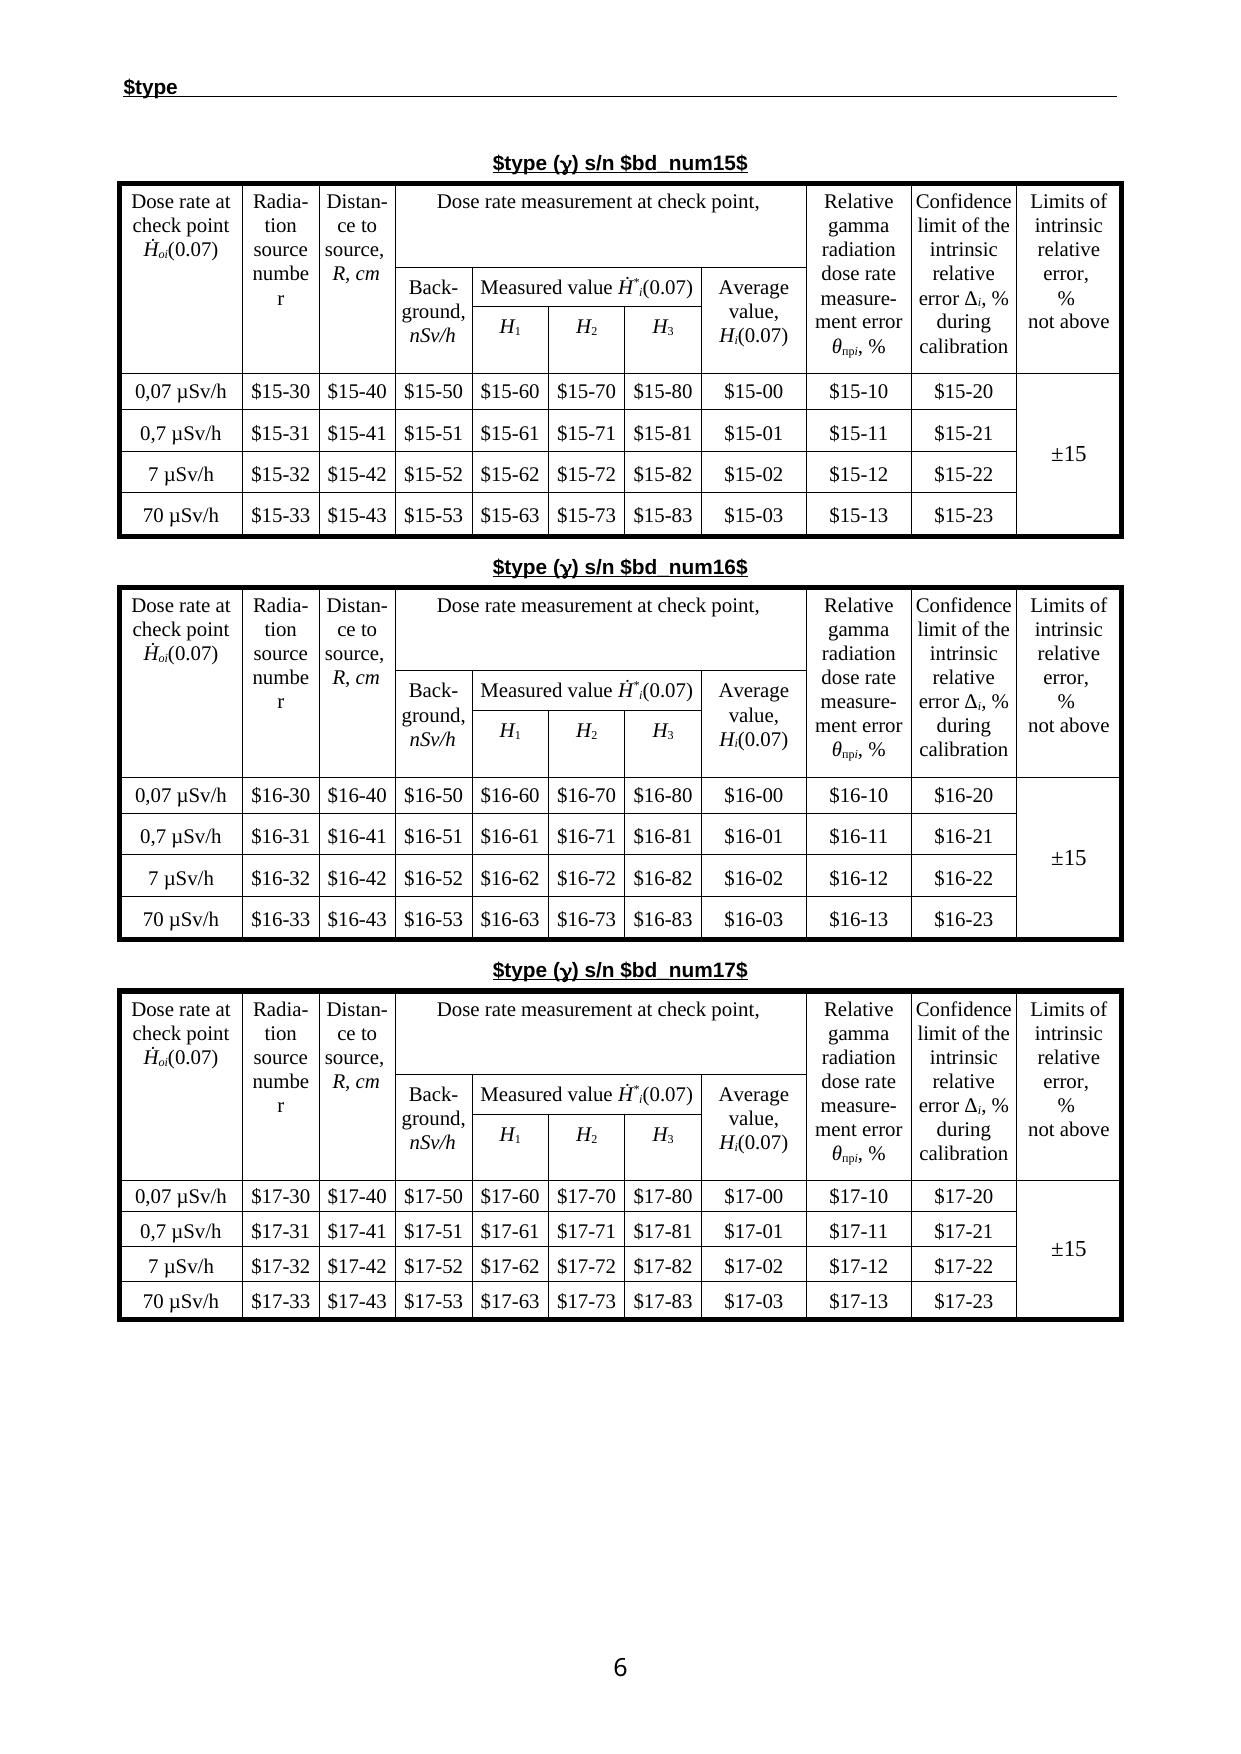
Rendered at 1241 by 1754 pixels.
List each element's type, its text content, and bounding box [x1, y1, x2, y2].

table_cell $16-80 [625, 778, 701, 813]
table_cell $16-22 [912, 855, 1016, 896]
table_cell H3 [625, 307, 701, 373]
table_cell $16-43 [320, 897, 395, 937]
table_cell Measured value Ḣ*i(0.07) [473, 1075, 701, 1113]
table_cell H2 [549, 711, 624, 777]
table_cell $17-43 [320, 1282, 395, 1317]
table_cell $16-13 [807, 897, 911, 937]
table_cell Dose rate measurement at check point, [396, 994, 806, 1074]
table_cell $17-33 [243, 1282, 319, 1317]
table_cell $15-21 [912, 410, 1016, 451]
table_cell Radia-tion source number [243, 590, 319, 777]
table_cell Back-ground, nSv/h [396, 1075, 472, 1180]
table_cell $16-82 [625, 855, 701, 896]
table_cell H3 [625, 1115, 701, 1180]
table_cell $15-53 [396, 493, 472, 533]
table_cell Limits of intrinsic relative error, % not above [1017, 590, 1119, 777]
table_cell $17-70 [549, 1181, 624, 1211]
table_cell $15-31 [243, 410, 319, 451]
table_cell H1 [473, 307, 548, 373]
table_cell $15-83 [625, 493, 701, 533]
table_cell $15-51 [396, 410, 472, 451]
table_cell Radia-tion source number [243, 186, 319, 373]
table_cell H1 [473, 1115, 548, 1180]
table_cell 7 µSv/h [122, 452, 242, 492]
table_cell Limits of intrinsic relative error, % not above [1017, 186, 1119, 373]
table_cell $16-20 [912, 778, 1016, 813]
table_cell $17-03 [702, 1282, 806, 1317]
table_cell $17-10 [807, 1181, 911, 1211]
table_cell $15-10 [807, 374, 911, 409]
table_cell $17-50 [396, 1181, 472, 1211]
table_cell H2 [549, 307, 624, 373]
table_cell $15-13 [807, 493, 911, 533]
table_cell Distan-ce to source, R, сm [320, 994, 395, 1180]
table_cell $15-82 [625, 452, 701, 492]
table_cell $16-53 [396, 897, 472, 937]
table_cell 70 µSv/h [122, 897, 242, 937]
table_cell $15-72 [549, 452, 624, 492]
table_cell Measured value Ḣ*i(0.07) [473, 671, 701, 710]
table_cell Confidence limit of the intrinsic relative error Δi, % during calibration [912, 994, 1016, 1180]
table_cell $16-83 [625, 897, 701, 937]
table_cell ±15 [1017, 778, 1119, 937]
table_cell Back-ground, nSv/h [396, 671, 472, 777]
table_cell $17-21 [912, 1212, 1016, 1246]
table_cell $17-72 [549, 1247, 624, 1281]
table_cell Relative gamma radiation dose rate measure-ment error θпрi, % [807, 186, 911, 373]
table_cell $17-60 [473, 1181, 548, 1211]
table_cell 7 µSv/h [122, 855, 242, 896]
table_cell $17-51 [396, 1212, 472, 1246]
table_cell H1 [473, 711, 548, 777]
table_cell $17-20 [912, 1181, 1016, 1211]
table_cell $17-61 [473, 1212, 548, 1246]
table_cell Measured value Ḣ*i(0.07) [473, 268, 701, 306]
table_cell $16-30 [243, 778, 319, 813]
table_cell Radia-tion source number [243, 994, 319, 1180]
table_cell $17-31 [243, 1212, 319, 1246]
table_cell $15-70 [549, 374, 624, 409]
table_cell $17-12 [807, 1247, 911, 1281]
table_cell $17-62 [473, 1247, 548, 1281]
table_cell $15-73 [549, 493, 624, 533]
table_cell $15-33 [243, 493, 319, 533]
table_cell $16-02 [702, 855, 806, 896]
table_cell $16-60 [473, 778, 548, 813]
table_cell $17-81 [625, 1212, 701, 1246]
table_cell $16-03 [702, 897, 806, 937]
table_cell $17-42 [320, 1247, 395, 1281]
table_cell $16-63 [473, 897, 548, 937]
table_cell $17-73 [549, 1282, 624, 1317]
table_cell $17-30 [243, 1181, 319, 1211]
table_cell $15-71 [549, 410, 624, 451]
table_cell $15-80 [625, 374, 701, 409]
table_cell $17-02 [702, 1247, 806, 1281]
table_cell $16-61 [473, 814, 548, 854]
table_cell $17-13 [807, 1282, 911, 1317]
table_cell $15-20 [912, 374, 1016, 409]
table_header $type () s/n $bd_num17$ [119, 942, 1121, 988]
table_cell $17-82 [625, 1247, 701, 1281]
table_cell $16-21 [912, 814, 1016, 854]
table_cell $17-23 [912, 1282, 1016, 1317]
table_cell $16-23 [912, 897, 1016, 937]
table_cell Dose rate at check point Ḣoi(0.07) [122, 994, 242, 1180]
table_cell Average value, Hi(0.07) [702, 268, 806, 373]
table_cell $15-30 [243, 374, 319, 409]
table_cell $16-71 [549, 814, 624, 854]
table_cell $15-23 [912, 493, 1016, 533]
table_cell $16-81 [625, 814, 701, 854]
table_cell $17-32 [243, 1247, 319, 1281]
table_cell $17-22 [912, 1247, 1016, 1281]
table_cell $16-72 [549, 855, 624, 896]
table_cell $15-42 [320, 452, 395, 492]
table_header $type () s/n $bd_num16$ [119, 539, 1121, 584]
table_cell 70 µSv/h [122, 1282, 242, 1317]
table_cell $15-11 [807, 410, 911, 451]
table_cell $15-32 [243, 452, 319, 492]
table_cell $16-00 [702, 778, 806, 813]
table_cell Confidence limit of the intrinsic relative error Δi, % during calibration [912, 186, 1016, 373]
table_cell $16-51 [396, 814, 472, 854]
table_cell Distan-ce to source, R, сm [320, 186, 395, 373]
table_header $type () s/n $bd_num15$ [119, 135, 1121, 181]
table_cell $16-73 [549, 897, 624, 937]
table_cell $17-41 [320, 1212, 395, 1246]
table_cell $15-61 [473, 410, 548, 451]
table_cell $15-12 [807, 452, 911, 492]
table_cell $16-12 [807, 855, 911, 896]
table_cell $15-40 [320, 374, 395, 409]
table_cell $16-62 [473, 855, 548, 896]
table_cell $16-32 [243, 855, 319, 896]
table_cell Confidence limit of the intrinsic relative error Δi, % during calibration [912, 590, 1016, 777]
table_cell $15-63 [473, 493, 548, 533]
table_cell $17-40 [320, 1181, 395, 1211]
table_cell Average value, Hi(0.07) [702, 1075, 806, 1180]
table_cell $15-02 [702, 452, 806, 492]
table_cell Dose rate at check point Ḣoi(0.07) [122, 186, 242, 373]
table_cell H3 [625, 711, 701, 777]
table_cell $15-50 [396, 374, 472, 409]
table_cell $16-33 [243, 897, 319, 937]
table_cell $16-10 [807, 778, 911, 813]
table_cell $16-11 [807, 814, 911, 854]
table_cell 0,7 µSv/h [122, 814, 242, 854]
table_cell $15-00 [702, 374, 806, 409]
table_cell Dose rate measurement at check point, [396, 590, 806, 670]
table_cell $17-71 [549, 1212, 624, 1246]
table_cell $15-62 [473, 452, 548, 492]
table_cell $15-52 [396, 452, 472, 492]
table_cell $16-01 [702, 814, 806, 854]
table_cell Relative gamma radiation dose rate measure-ment error θпрi, % [807, 590, 911, 777]
table_cell 0,7 µSv/h [122, 1212, 242, 1246]
table_cell $16-70 [549, 778, 624, 813]
table_cell $15-01 [702, 410, 806, 451]
table_cell H2 [549, 1115, 624, 1180]
table_cell Average value, Hi(0.07) [702, 671, 806, 777]
table_cell $15-22 [912, 452, 1016, 492]
table_cell $15-43 [320, 493, 395, 533]
table_cell 0,07 µSv/h [122, 778, 242, 813]
table_cell $15-41 [320, 410, 395, 451]
table_cell $17-53 [396, 1282, 472, 1317]
table_cell Limits of intrinsic relative error, % not above [1017, 994, 1119, 1180]
table_cell 70 µSv/h [122, 493, 242, 533]
table_cell $16-40 [320, 778, 395, 813]
table_cell Distan-ce to source, R, сm [320, 590, 395, 777]
table_cell Relative gamma radiation dose rate measure-ment error θпрi, % [807, 994, 911, 1180]
table_cell 7 µSv/h [122, 1247, 242, 1281]
table_cell $15-03 [702, 493, 806, 533]
table_cell $17-00 [702, 1181, 806, 1211]
table_cell $16-42 [320, 855, 395, 896]
table_cell $16-50 [396, 778, 472, 813]
table_cell $17-01 [702, 1212, 806, 1246]
table_cell ±15 [1017, 1181, 1119, 1317]
table_cell 0,7 µSv/h [122, 410, 242, 451]
table_cell Dose rate at check point Ḣoi(0.07) [122, 590, 242, 777]
table_cell Dose rate measurement at check point, [396, 186, 806, 267]
table_cell $16-31 [243, 814, 319, 854]
table_cell $17-83 [625, 1282, 701, 1317]
table_cell ±15 [1017, 374, 1119, 533]
table_cell $17-11 [807, 1212, 911, 1246]
table_cell $16-52 [396, 855, 472, 896]
table_cell $15-81 [625, 410, 701, 451]
table_cell 0,07 µSv/h [122, 374, 242, 409]
table_cell $17-52 [396, 1247, 472, 1281]
table_cell $17-63 [473, 1282, 548, 1317]
table_cell 0,07 µSv/h [122, 1181, 242, 1211]
table_cell $15-60 [473, 374, 548, 409]
table_cell $17-80 [625, 1181, 701, 1211]
table_cell Back-ground, nSv/h [396, 268, 472, 373]
table_cell $16-41 [320, 814, 395, 854]
